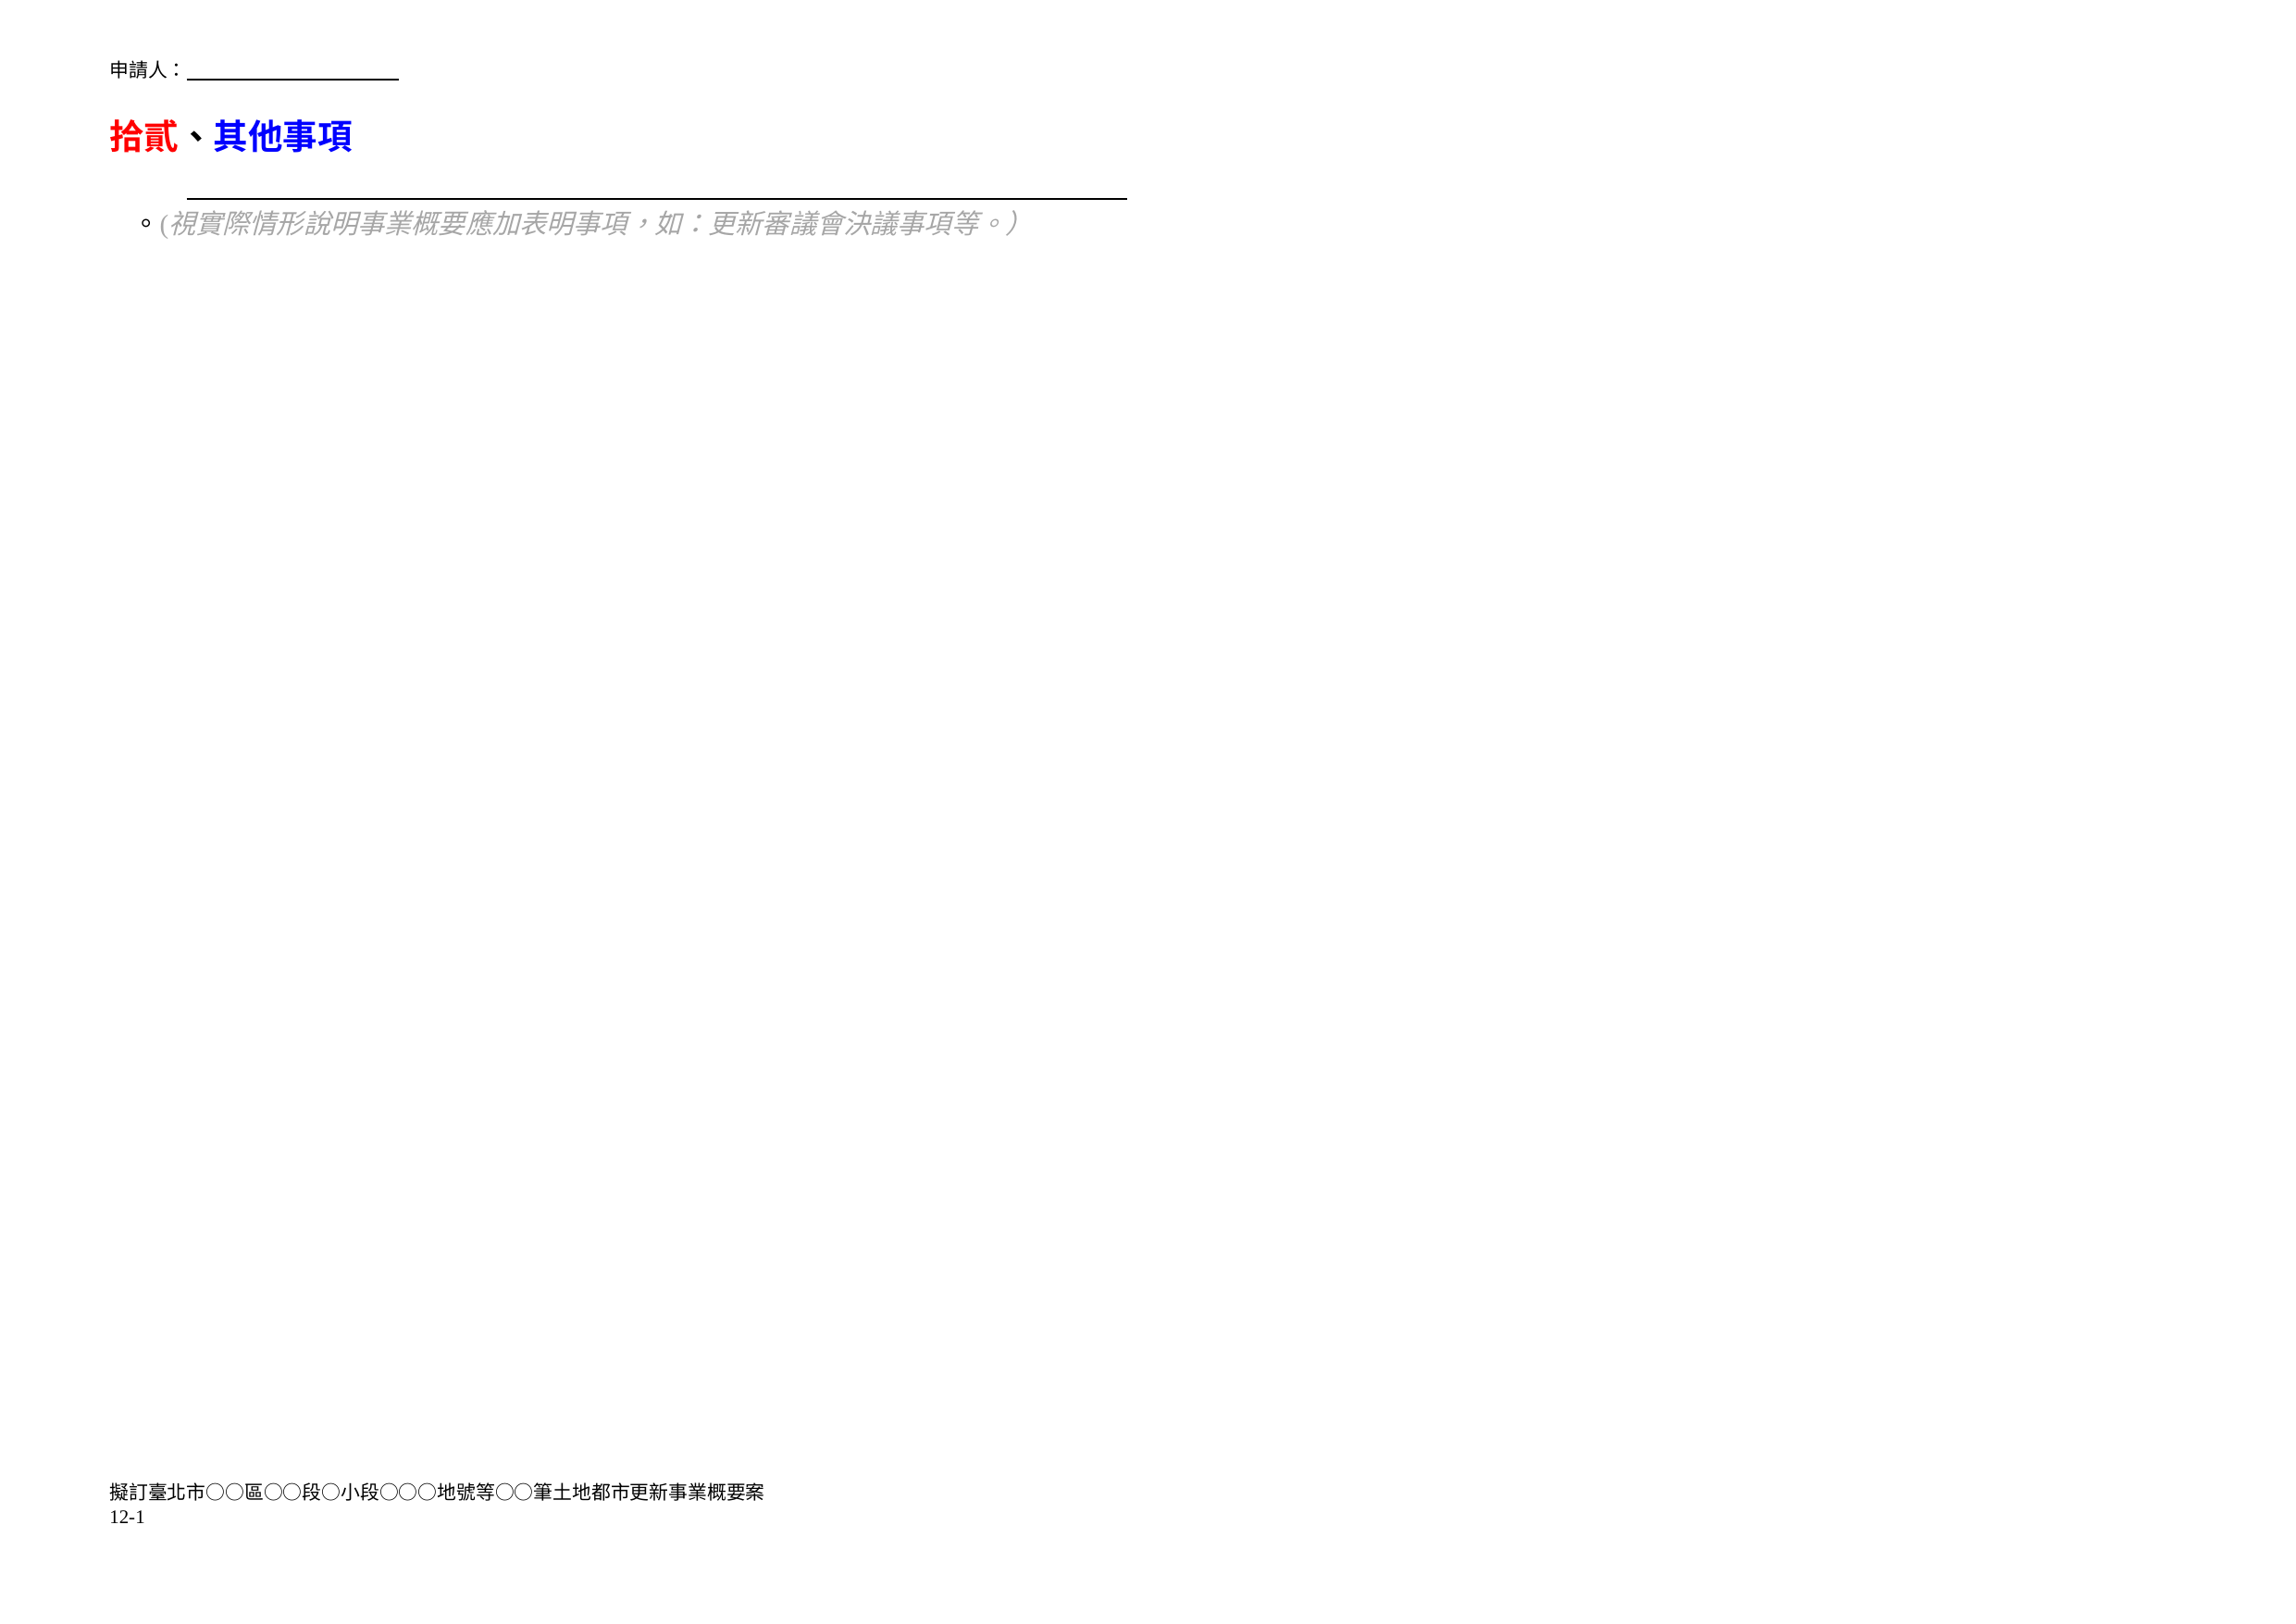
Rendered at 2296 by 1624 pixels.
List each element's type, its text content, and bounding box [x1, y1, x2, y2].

subtitle 拾貳、其他事項 [109, 109, 2186, 159]
text 。(視實際情形說明事業概要應加表明事項，如：更新審議會決議事項等。） [132, 171, 1127, 242]
